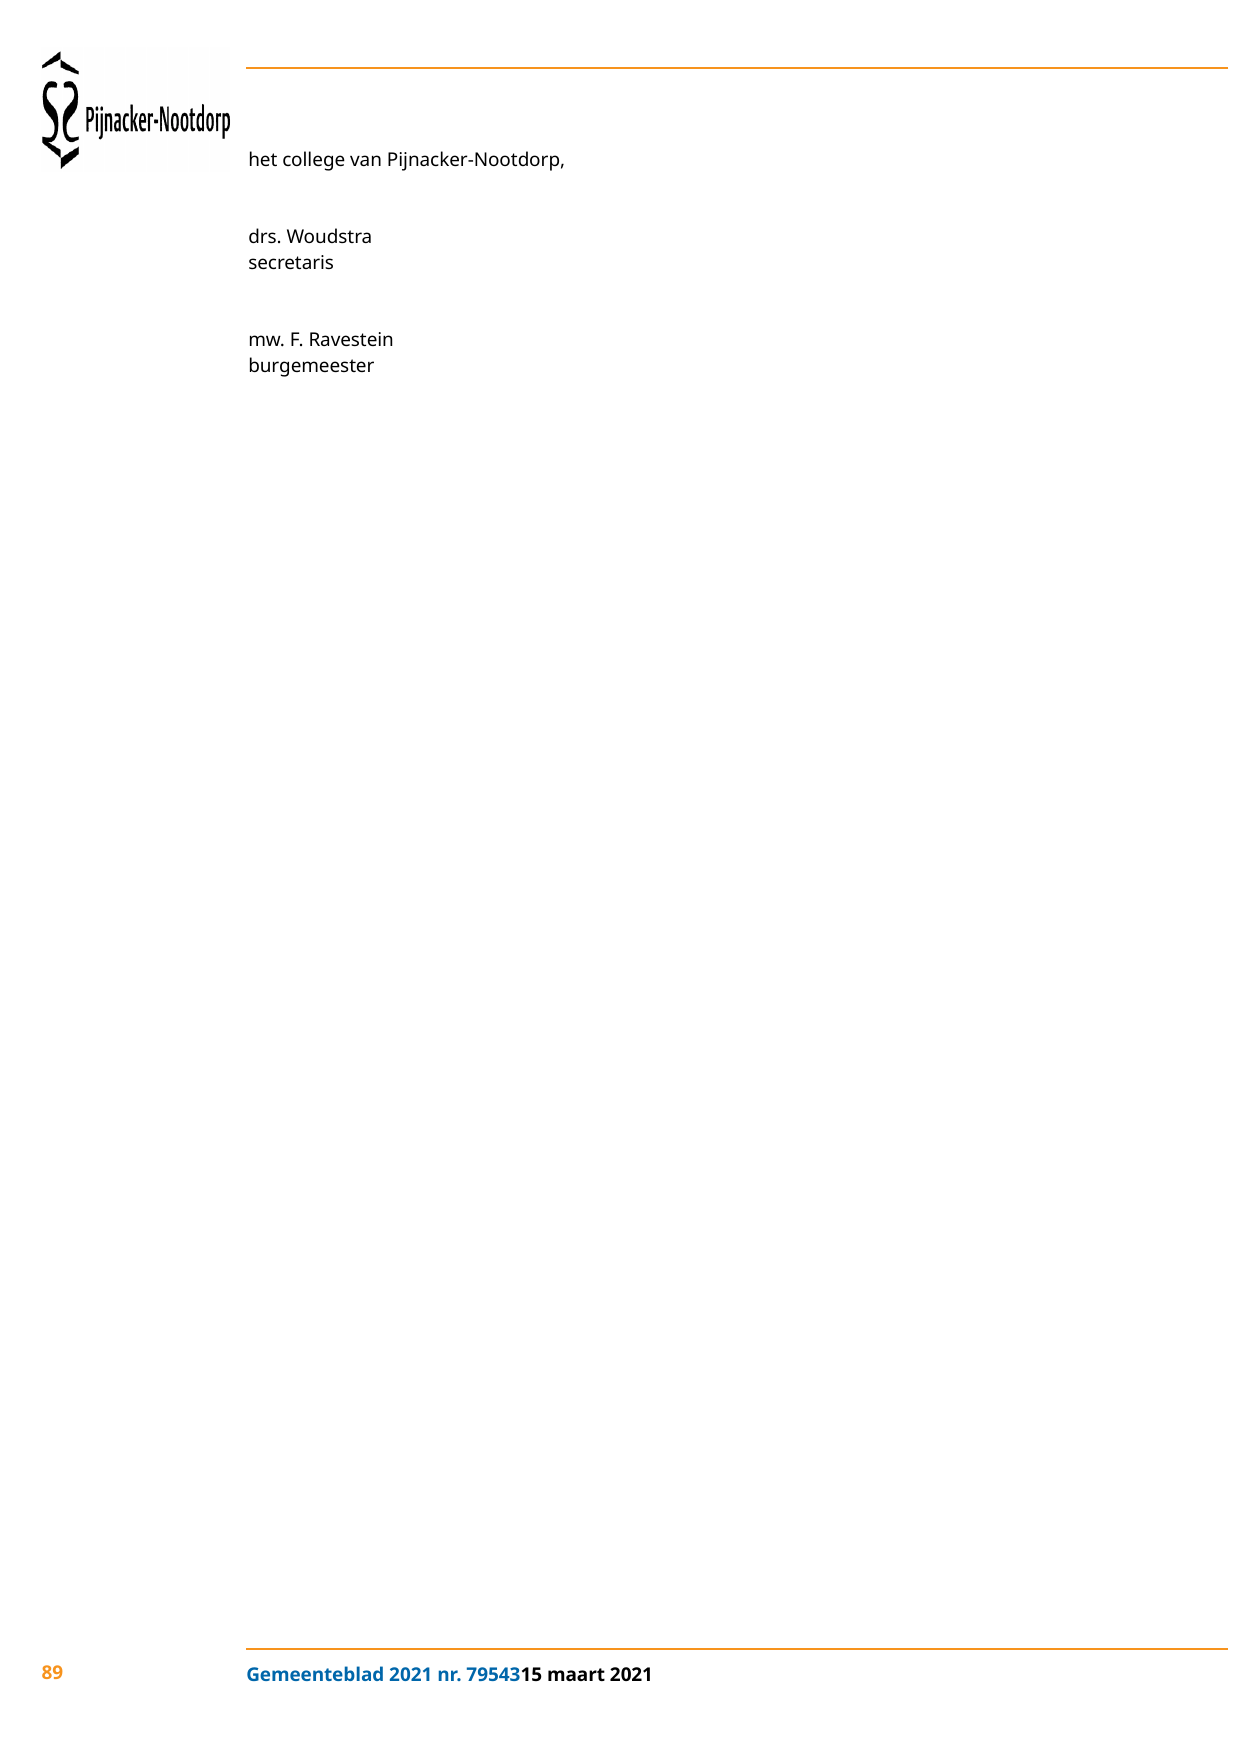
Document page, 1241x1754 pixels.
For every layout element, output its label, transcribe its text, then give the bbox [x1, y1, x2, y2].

picture [41, 47, 231, 172]
text secretaris [248, 249, 1152, 275]
text mw. F. Ravestein [248, 326, 1152, 352]
text drs. Woudstra [248, 223, 1152, 249]
text het college van Pijnacker-Nootdorp, [248, 146, 1152, 172]
text burgemeester [248, 352, 1152, 378]
